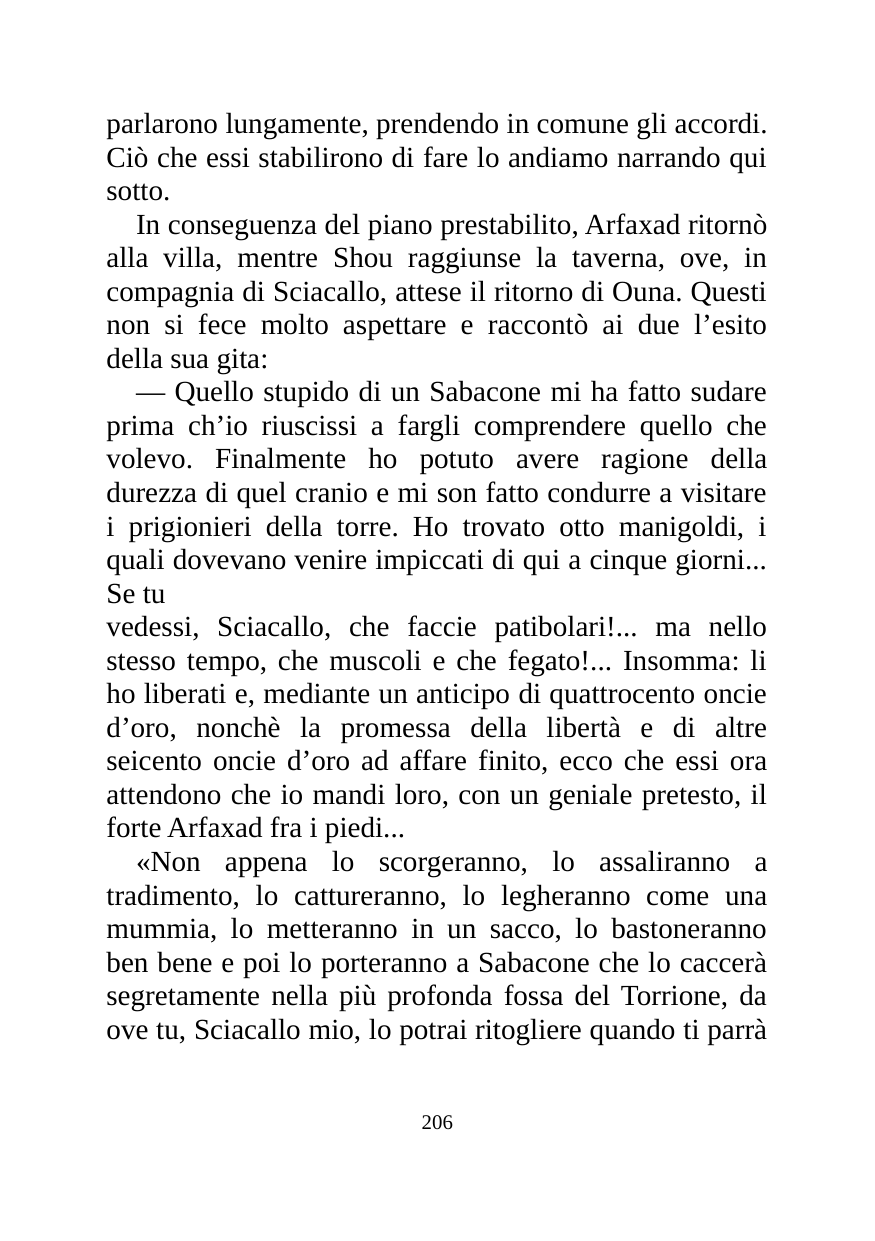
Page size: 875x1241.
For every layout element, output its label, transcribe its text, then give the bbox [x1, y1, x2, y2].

text parlarono lungamente, prendendo in comune gli accordi. Ciò che essi stabilirono di fare lo andiamo narrando qui sotto. [106, 106, 768, 207]
text «Non appena lo scorgeranno, lo assaliranno a tradimento, lo cattureranno, lo legheranno come una mummia, lo metteranno in un sacco, lo bastoneranno ben bene e poi lo porteranno a Sabacone che lo caccerà segretamente nella più profonda fossa del Torrione, da ove tu, Sciacallo mio, lo potrai ritogliere quando ti parrà [106, 844, 768, 1045]
text — Quello stupido di un Sabacone mi ha fatto sudare prima ch’io riuscissi a fargli comprendere quello che volevo. Finalmente ho potuto avere ragione della durezza di quel cranio e mi son fatto condurre a visitare i prigionieri della torre. Ho trovato otto manigoldi, i quali dovevano venire impiccati di qui a cinque giorni... Se tu [106, 374, 768, 609]
text vedessi, Sciacallo, che faccie patibolari!... ma nello stesso tempo, che muscoli e che fegato!... Insomma: li ho liberati e, mediante un anticipo di quattrocento oncie d’oro, nonchè la promessa della libertà e di altre seicento oncie d’oro ad affare finito, ecco che essi ora attendono che io mandi loro, con un geniale pretesto, il forte Arfaxad fra i piedi... [106, 609, 768, 844]
text In conseguenza del piano prestabilito, Arfaxad ritornò alla villa, mentre Shou raggiunse la taverna, ove, in compagnia di Sciacallo, attese il ritorno di Ouna. Questi non si fece molto aspettare e raccontò ai due l’esito della sua gita: [106, 207, 768, 374]
